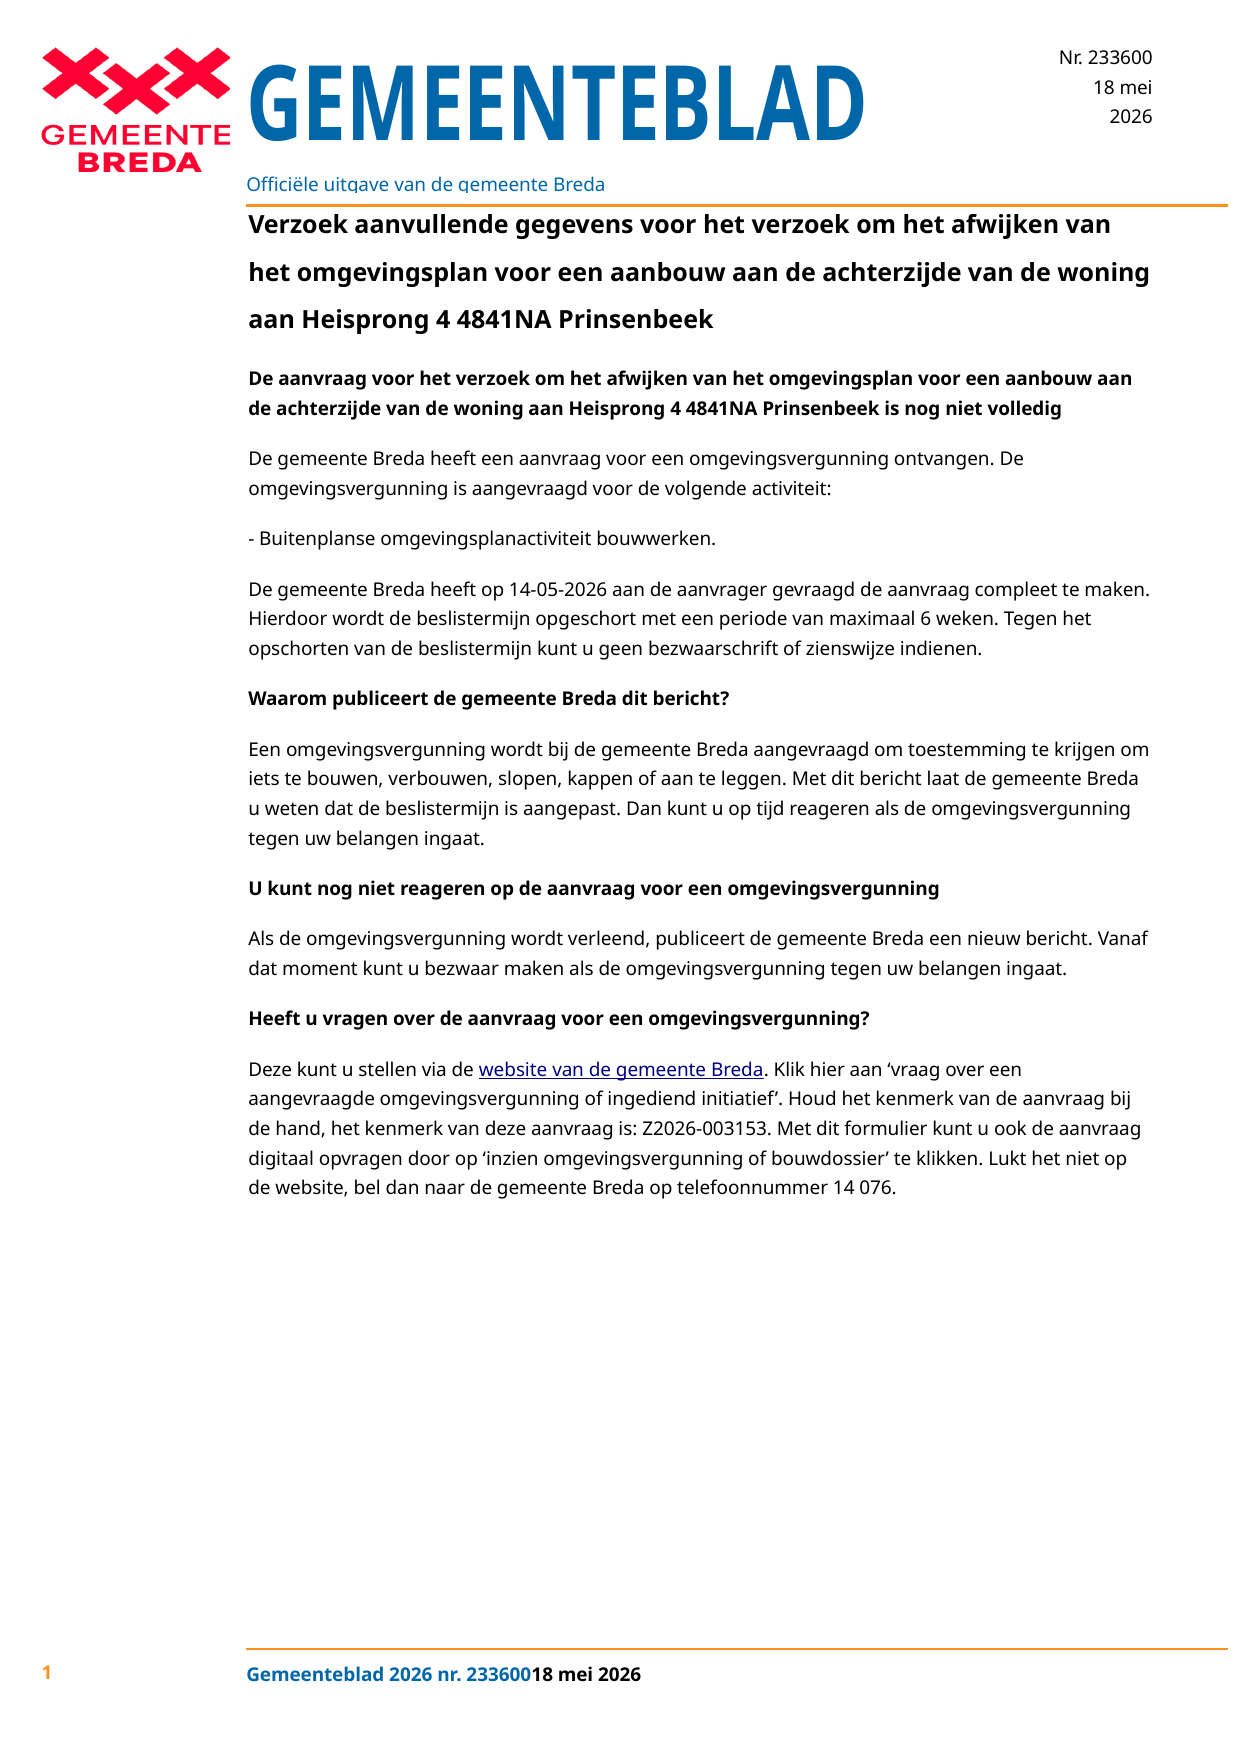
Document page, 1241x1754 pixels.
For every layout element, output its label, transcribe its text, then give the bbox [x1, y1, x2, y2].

text De gemeente Breda heeft een aanvraag voor een omgevingsvergunning ontvangen. De omgevingsvergunning is aangevraagd voor de volgende activiteit: [248, 446, 1152, 501]
text De gemeente Breda heeft op 14-05-2026 aan de aanvrager gevraagd de aanvraag compleet te maken. Hierdoor wordt de beslistermijn opgeschort met een periode van maximaal 6 weken. Tegen het opschorten van de beslistermijn kunt u geen bezwaarschrift of zienswijze indienen. [248, 576, 1152, 661]
text Heeft u vragen over de aanvraag voor een omgevingsvergunning? [248, 1006, 1152, 1031]
text Een omgevingsvergunning wordt bij de gemeente Breda aangevraagd om toestemming te krijgen om iets te bouwen, verbouwen, slopen, kappen of aan te leggen. Met dit bericht laat de gemeente Breda u weten dat de beslistermijn is aangepast. Dan kunt u op tijd reageren als de omgevingsvergunning tegen uw belangen ingaat. [248, 736, 1152, 850]
text De aanvraag voor het verzoek om het afwijken van het omgevingsplan voor een aanbouw aan de achterzijde van de woning aan Heisprong 4 4841NA Prinsenbeek is nog niet volledig [248, 366, 1152, 421]
text - Buitenplanse omgevingsplanactiviteit bouwwerken. [248, 526, 1152, 551]
text Als de omgevingsvergunning wordt verleend, publiceert de gemeente Breda een nieuw bericht. Vanaf dat moment kunt u bezwaar maken als de omgevingsvergunning tegen uw belangen ingaat. [248, 926, 1152, 981]
text Deze kunt u stellen via de website van de gemeente Breda. Klik hier aan ‘vraag over een aangevraagde omgevingsvergunning of ingediend initiatief’. Houd het kenmerk van de aanvraag bij de hand, het kenmerk van deze aanvraag is: Z2026-003153. Met dit formulier kunt u ook de aanvraag digitaal opvragen door op ‘inzien omgevingsvergunning of bouwdossier’ te klikken. Lukt het niet op de website, bel dan naar de gemeente Breda op telefoonnummer 14 076. [248, 1056, 1152, 1200]
text U kunt nog niet reageren op de aanvraag voor een omgevingsvergunning [248, 875, 1152, 901]
picture [41, 47, 231, 172]
text Verzoek aanvullende gegevens voor het verzoek om het afwijken van het omgevingsplan voor een aanbouw aan de achterzijde van de woning aan Heisprong 4 4841NA Prinsenbeek [248, 207, 1152, 336]
text Waarom publiceert de gemeente Breda dit bericht? [248, 686, 1152, 711]
